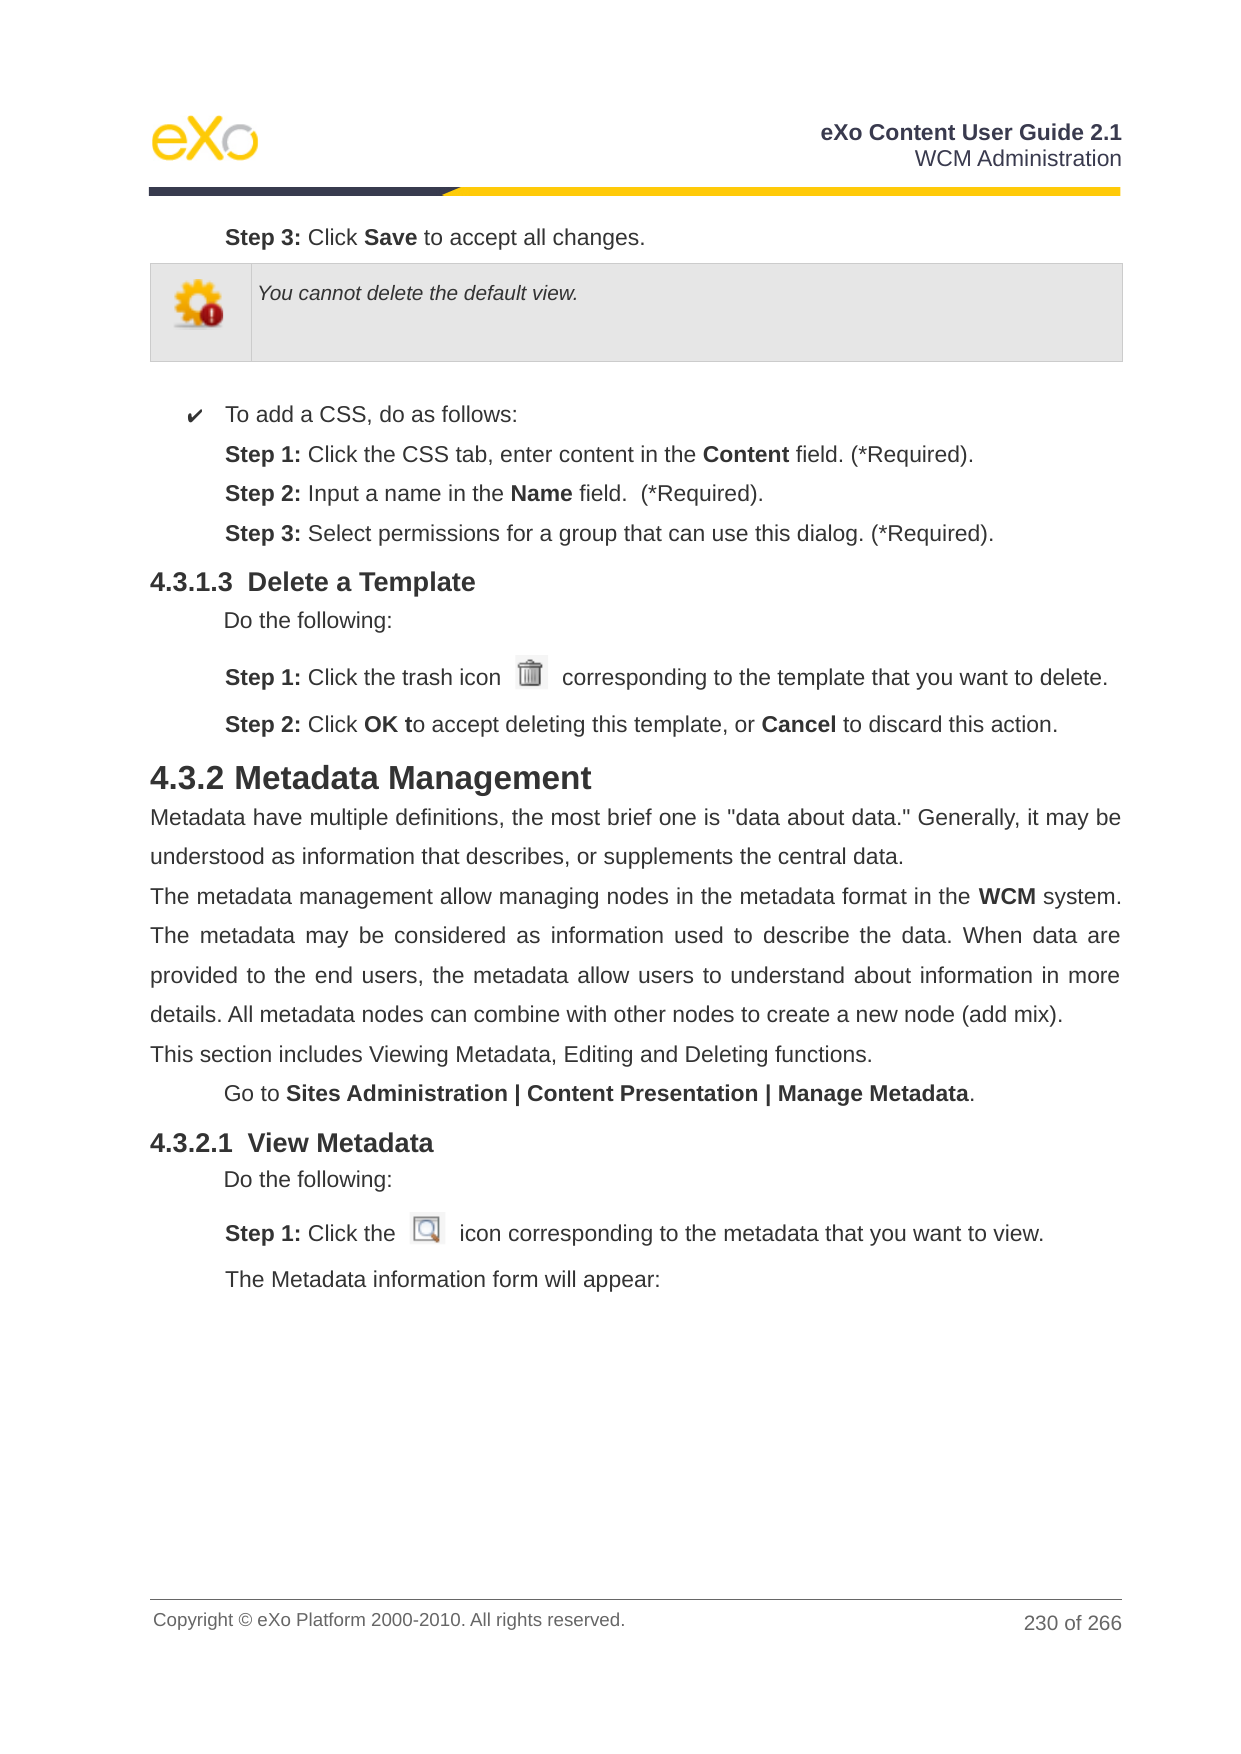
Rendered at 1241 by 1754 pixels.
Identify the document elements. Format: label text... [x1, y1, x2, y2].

list Step 3: Select permissions for a group that can use this dialog. (*Required). [187, 519, 1122, 546]
list Step 1: Click the icon corresponding to the metadata that you want to view. [187, 1217, 1122, 1252]
table_header [151, 280, 173, 329]
subtitle Metadata Management [150, 758, 1122, 796]
list Step 2: Click OK to accept deleting this template, or Cancel to discard this action. [187, 711, 1122, 737]
list Step 1: Click the CSS tab, enter content in the Content field. (*Required). [187, 441, 1122, 467]
picture [173, 279, 224, 330]
text Metadata have multiple definitions, the most brief one is "data about data." Generally, it may be understood as information that describes, or supplements the central data. [150, 804, 1122, 869]
list Step 3: Click Save to accept all changes. [187, 223, 1122, 250]
picture [409, 1212, 446, 1246]
list Step 2: Input a name in the Name field. (*Required). [187, 480, 1122, 506]
text This section includes Viewing Metadata, Editing and Deleting functions. [150, 1041, 1122, 1067]
list Step 1: Click the trash icon corresponding to the template that you want to delete. [187, 661, 1122, 696]
table_header You cannot delete the default view. [252, 264, 1122, 361]
picture [148, 187, 1121, 196]
subtitle View Metadata [150, 1127, 1122, 1158]
text Do the following: [76, 1166, 1122, 1192]
table_header [151, 330, 251, 361]
list The Metadata information form will appear: [187, 1266, 1122, 1293]
list To add a CSS, do as follows: [187, 401, 1122, 427]
picture [152, 115, 259, 161]
table_header [224, 280, 251, 329]
table_header [151, 264, 251, 279]
text Do the following: [76, 605, 1122, 634]
text Go to Sites Administration | Content Presentation | Manage Metadata. [150, 1080, 1122, 1106]
text The metadata management allow managing nodes in the metadata format in the WCM system. The metadata may be considered as information used to describe the data. When data are provided to the end users, the metadata allow users to understand about information in more details. All metadata nodes can combine with other nodes to create a new node (add mix). [150, 883, 1122, 1027]
subtitle Delete a Template [150, 566, 1122, 598]
picture [515, 655, 549, 691]
